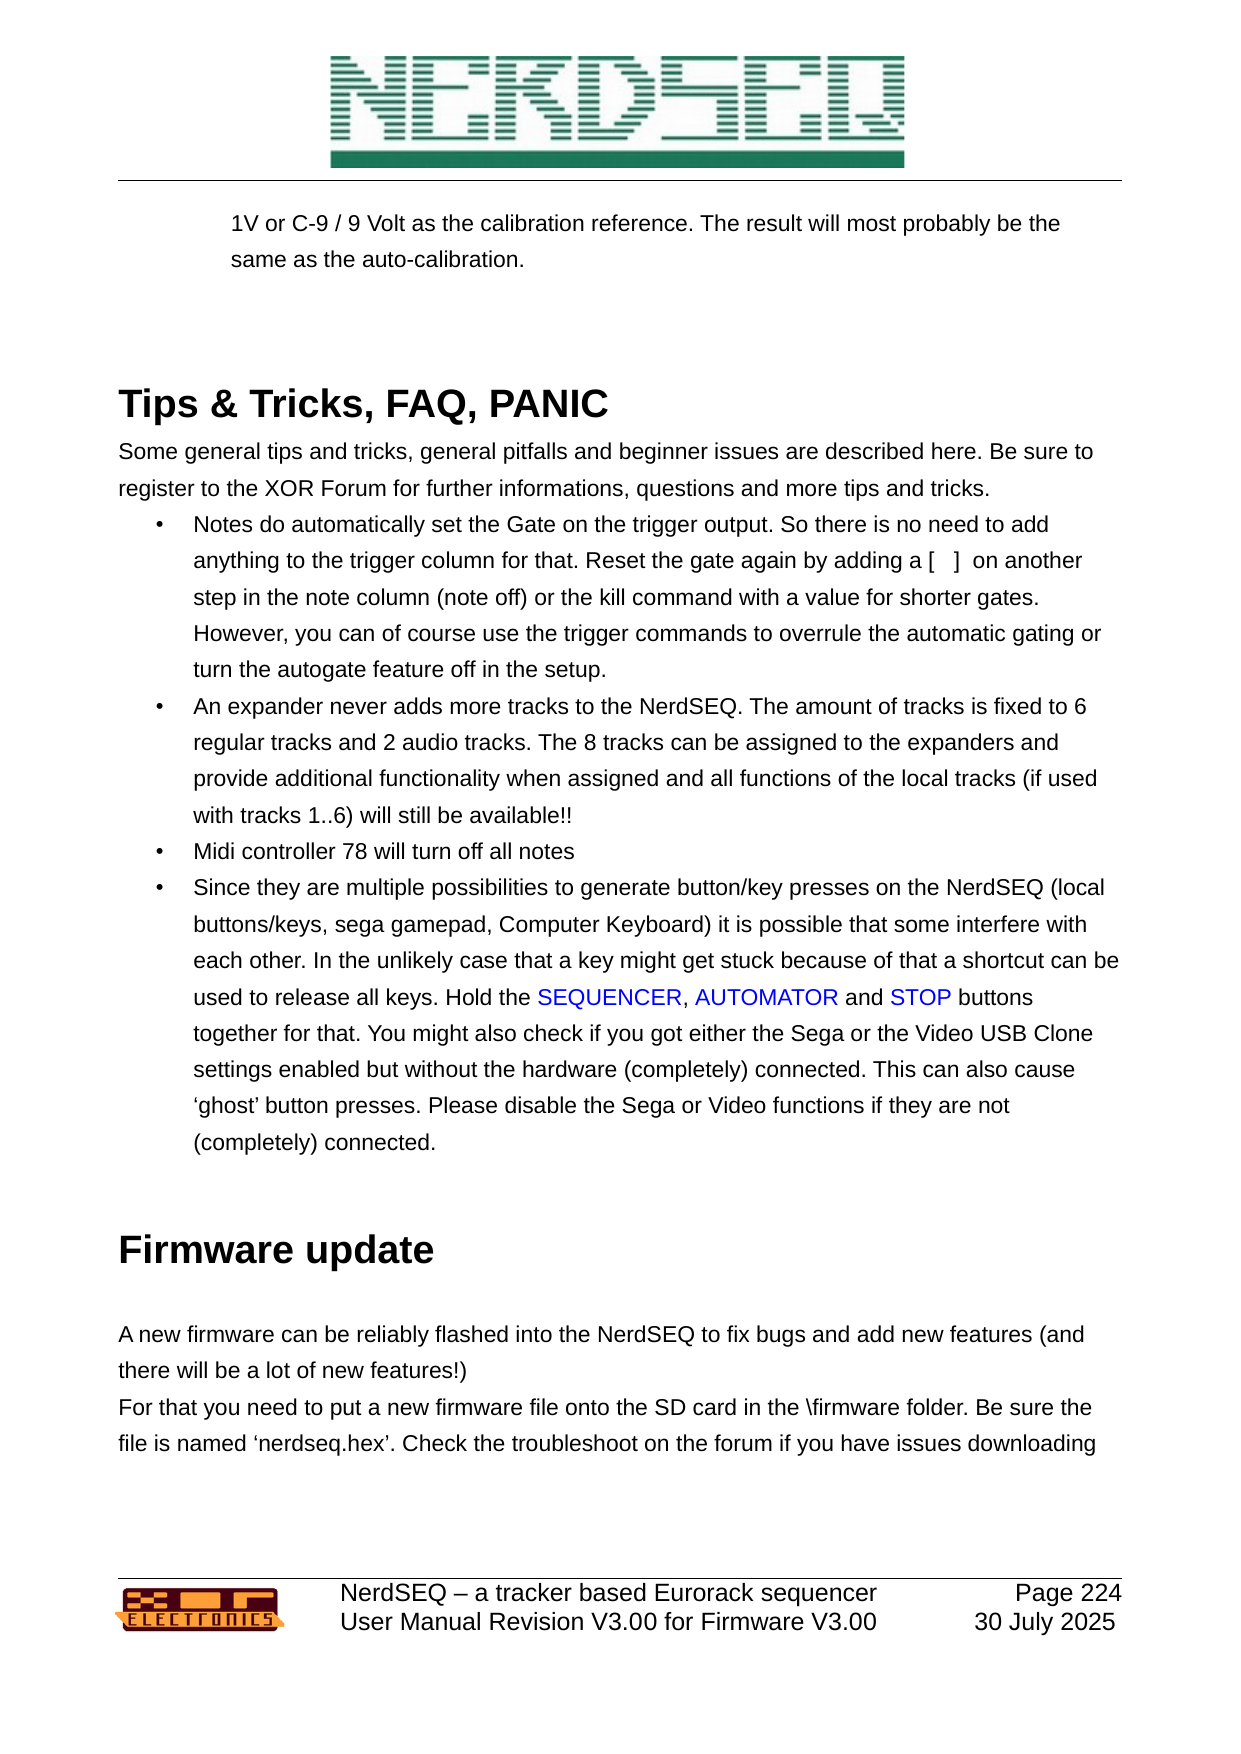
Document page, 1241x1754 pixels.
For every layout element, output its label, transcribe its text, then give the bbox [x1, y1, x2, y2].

list Since they are multiple possibilities to generate button/key presses on the NerdSEQ (local buttons/keys, sega gamepad, Computer Keyboard) it is possible that some interfere with each other. In the unlikely case that a key might get stuck because of that a shortcut can be used to release all keys. Hold the SEQUENCER, AUTOMATOR and STOP buttons together for that. You might also check if you got either the Sega or the Video USB Clone settings enabled but without the hardware (completely) connected. This can also cause ‘ghost’ button presses. Please disable the Sega or Video functions if they are not (completely) connected. [156, 874, 1122, 1155]
list Midi controller 78 will turn off all notes [156, 838, 1122, 864]
list 1V or C-9 / 9 Volt as the calibration reference. The result will most probably be the same as the auto-calibration. [193, 209, 1122, 272]
subtitle Firmware update [118, 1227, 1122, 1272]
text For that you need to put a new firmware file onto the SD card in the \firmware folder. Be sure the file is named ‘nerdseq.hex’. Check the troubleshoot on the forum if you have issues downloading [118, 1394, 1122, 1456]
list Notes do automatically set the Gate on the trigger output. So there is no need to add anything to the trigger column for that. Reset the gate again by adding a [ ] on another step in the note column (note off) or the kill command with a value for shorter gates. However, you can of course use the trigger commands to overrule the automatic gating or turn the autogate feature off in the setup. [156, 511, 1122, 683]
text A new firmware can be reliably flashed into the NerdSEQ to fix bugs and add new features (and there will be a lot of new features!) [118, 1321, 1122, 1384]
text Some general tips and tricks, general pitfalls and beginner issues are described here. Be sure to register to the XOR Forum for further informations, questions and more tips and tricks. [118, 438, 1122, 501]
picture [115, 1584, 285, 1634]
picture [330, 56, 905, 168]
list An expander never adds more tracks to the NerdSEQ. The amount of tracks is fixed to 6 regular tracks and 2 audio tracks. The 8 tracks can be assigned to the expanders and provide additional functionality when assigned and all functions of the local tracks (if used with tracks 1..6) will still be available!! [156, 693, 1122, 828]
subtitle Tips & Tricks, FAQ, PANIC [118, 380, 1122, 426]
